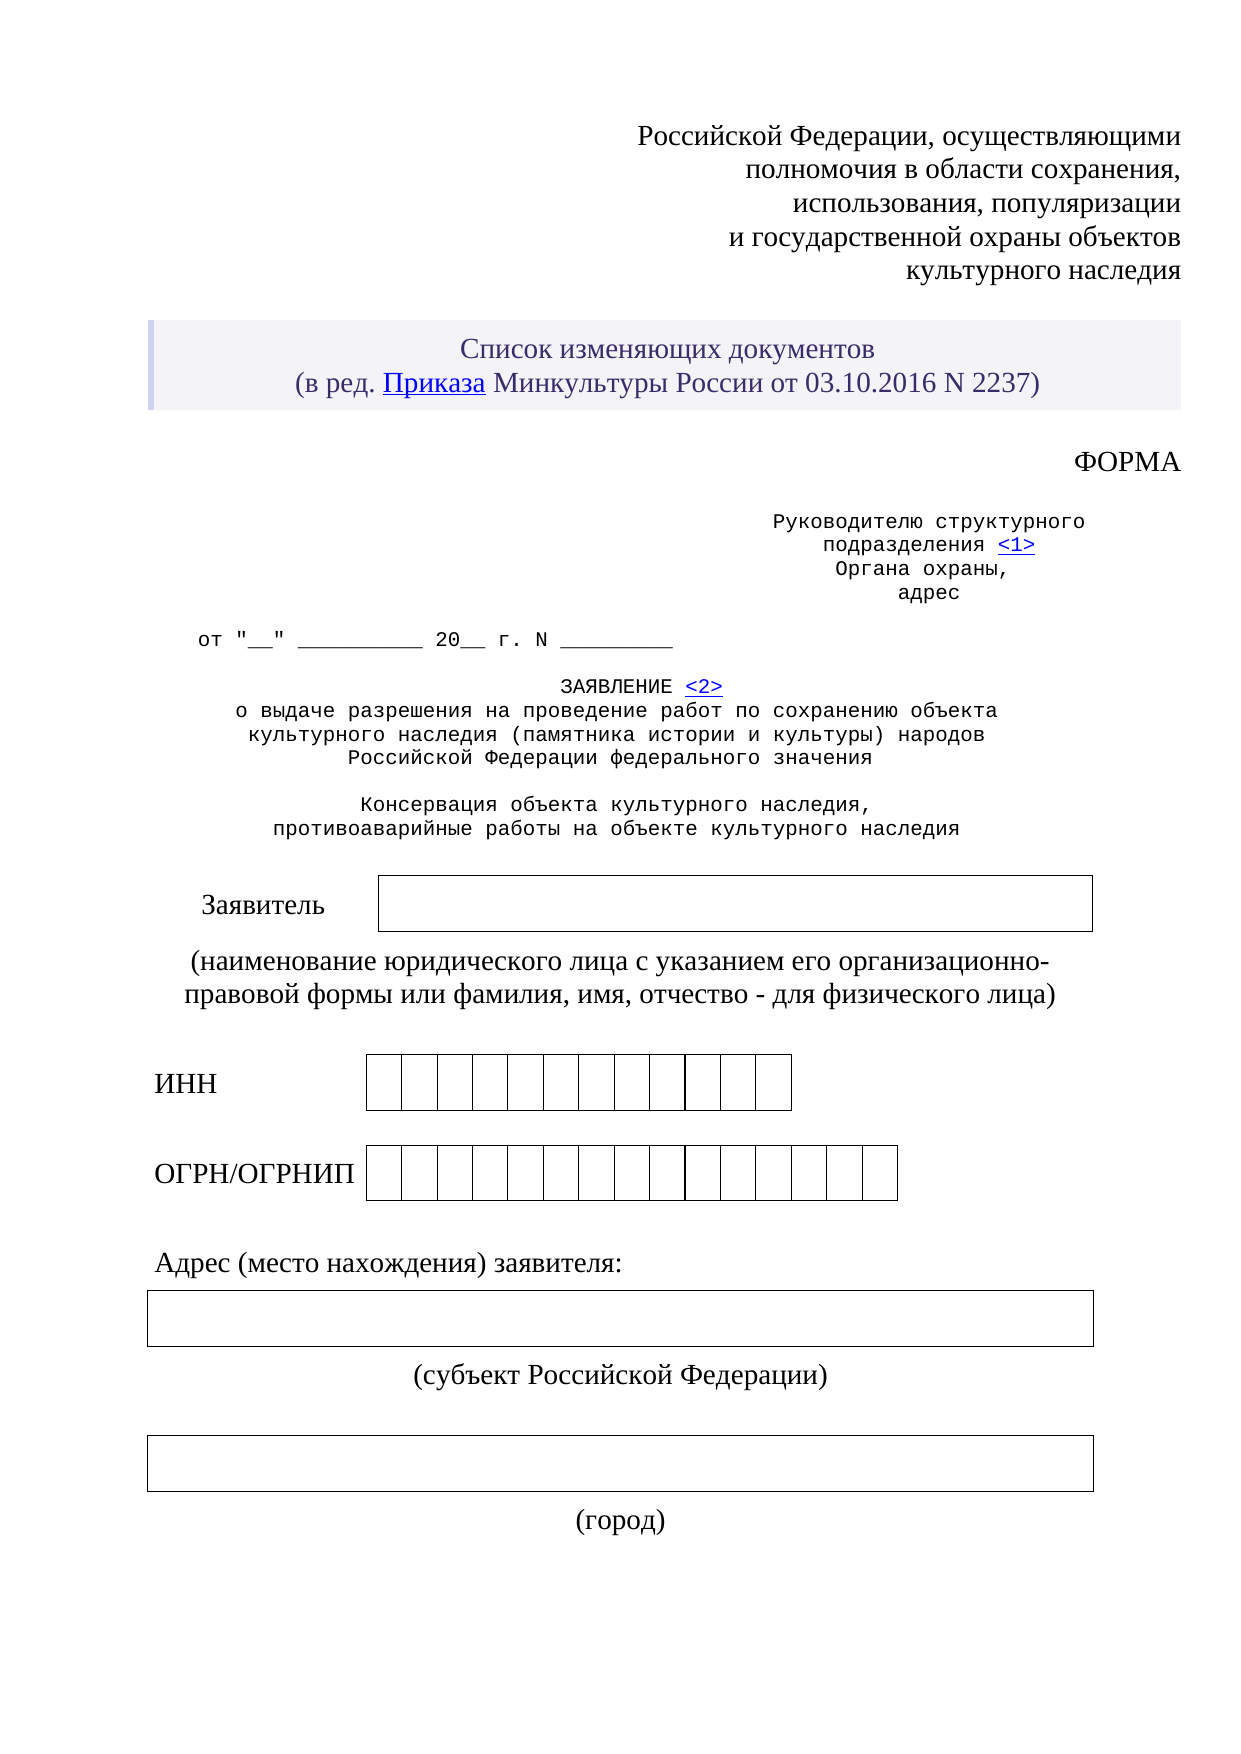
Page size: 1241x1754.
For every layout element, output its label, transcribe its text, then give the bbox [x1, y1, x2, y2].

text ЗАЯВЛЕНИЕ <2> [148, 676, 1181, 700]
table_header [756, 1055, 791, 1110]
text Российской Федерации федерального значения [148, 747, 1181, 771]
text использования, популяризации [148, 185, 1181, 219]
table_header Список изменяющих документов (в ред. Приказа Минкультуры России от 03.10.2016 N 2237) [166, 320, 1169, 410]
table_header [473, 1055, 507, 1110]
table_header [863, 1146, 897, 1200]
table_header [615, 1146, 649, 1200]
table_header [898, 1145, 1092, 1200]
table_header [756, 1146, 791, 1200]
table_cell (наименование юридического лица с указанием его организационно-правовой формы или фамилия, имя, отчество - для физического лица) [148, 931, 1093, 1021]
table_header [686, 1146, 720, 1200]
table_header [379, 876, 1092, 931]
table_header [367, 1055, 401, 1110]
text Руководителю структурного [148, 511, 1181, 534]
text культурного наследия (памятника истории и культуры) народов [148, 723, 1181, 747]
table_header [615, 1055, 649, 1110]
table_cell (субъект Российской Федерации) [148, 1347, 1093, 1401]
text адрес [148, 582, 1181, 605]
table_header [686, 1055, 720, 1110]
table_header Заявитель [148, 875, 378, 931]
table_header [650, 1055, 684, 1110]
table_header [579, 1146, 614, 1200]
text и государственной охраны объектов [148, 219, 1181, 252]
table_header [579, 1055, 614, 1110]
text культурного наследия [148, 252, 1181, 286]
table_header [792, 1054, 1092, 1110]
table_header [438, 1146, 472, 1200]
table_cell [148, 1291, 1093, 1346]
table_header [721, 1146, 755, 1200]
table_header [367, 1146, 401, 1200]
table_header [438, 1055, 472, 1110]
text о выдаче разрешения на проведение работ по сохранению объекта [148, 700, 1181, 723]
text противоаварийные работы на объекте культурного наследия [148, 818, 1181, 842]
table_header [148, 1436, 1093, 1491]
text от "__" __________ 20__ г. N _________ [148, 629, 1181, 653]
text Российской Федерации, осуществляющими [148, 118, 1181, 152]
table_header [473, 1146, 507, 1200]
table_header [402, 1146, 437, 1200]
table_header [508, 1055, 543, 1110]
table_header [544, 1146, 578, 1200]
text полномочия в области сохранения, [148, 152, 1181, 185]
table_header [154, 320, 166, 410]
table_header [721, 1055, 755, 1110]
table_header ОГРН/ОГРНИП [148, 1145, 366, 1200]
table_header ИНН [148, 1054, 366, 1110]
table_header [544, 1055, 578, 1110]
table_header [508, 1146, 543, 1200]
table_cell (город) [148, 1492, 1093, 1547]
text ФОРМА [148, 444, 1181, 477]
table_header [827, 1146, 862, 1200]
table_header [1169, 320, 1181, 410]
table_header Адрес (место нахождения) заявителя: [148, 1235, 1093, 1290]
table_header [402, 1055, 437, 1110]
text Консервация объекта культурного наследия, [148, 794, 1181, 818]
text подразделения <1> [148, 534, 1181, 558]
table_header [792, 1146, 826, 1200]
table_header [650, 1146, 684, 1200]
table_header [148, 320, 154, 410]
text Органа охраны, [148, 558, 1181, 582]
